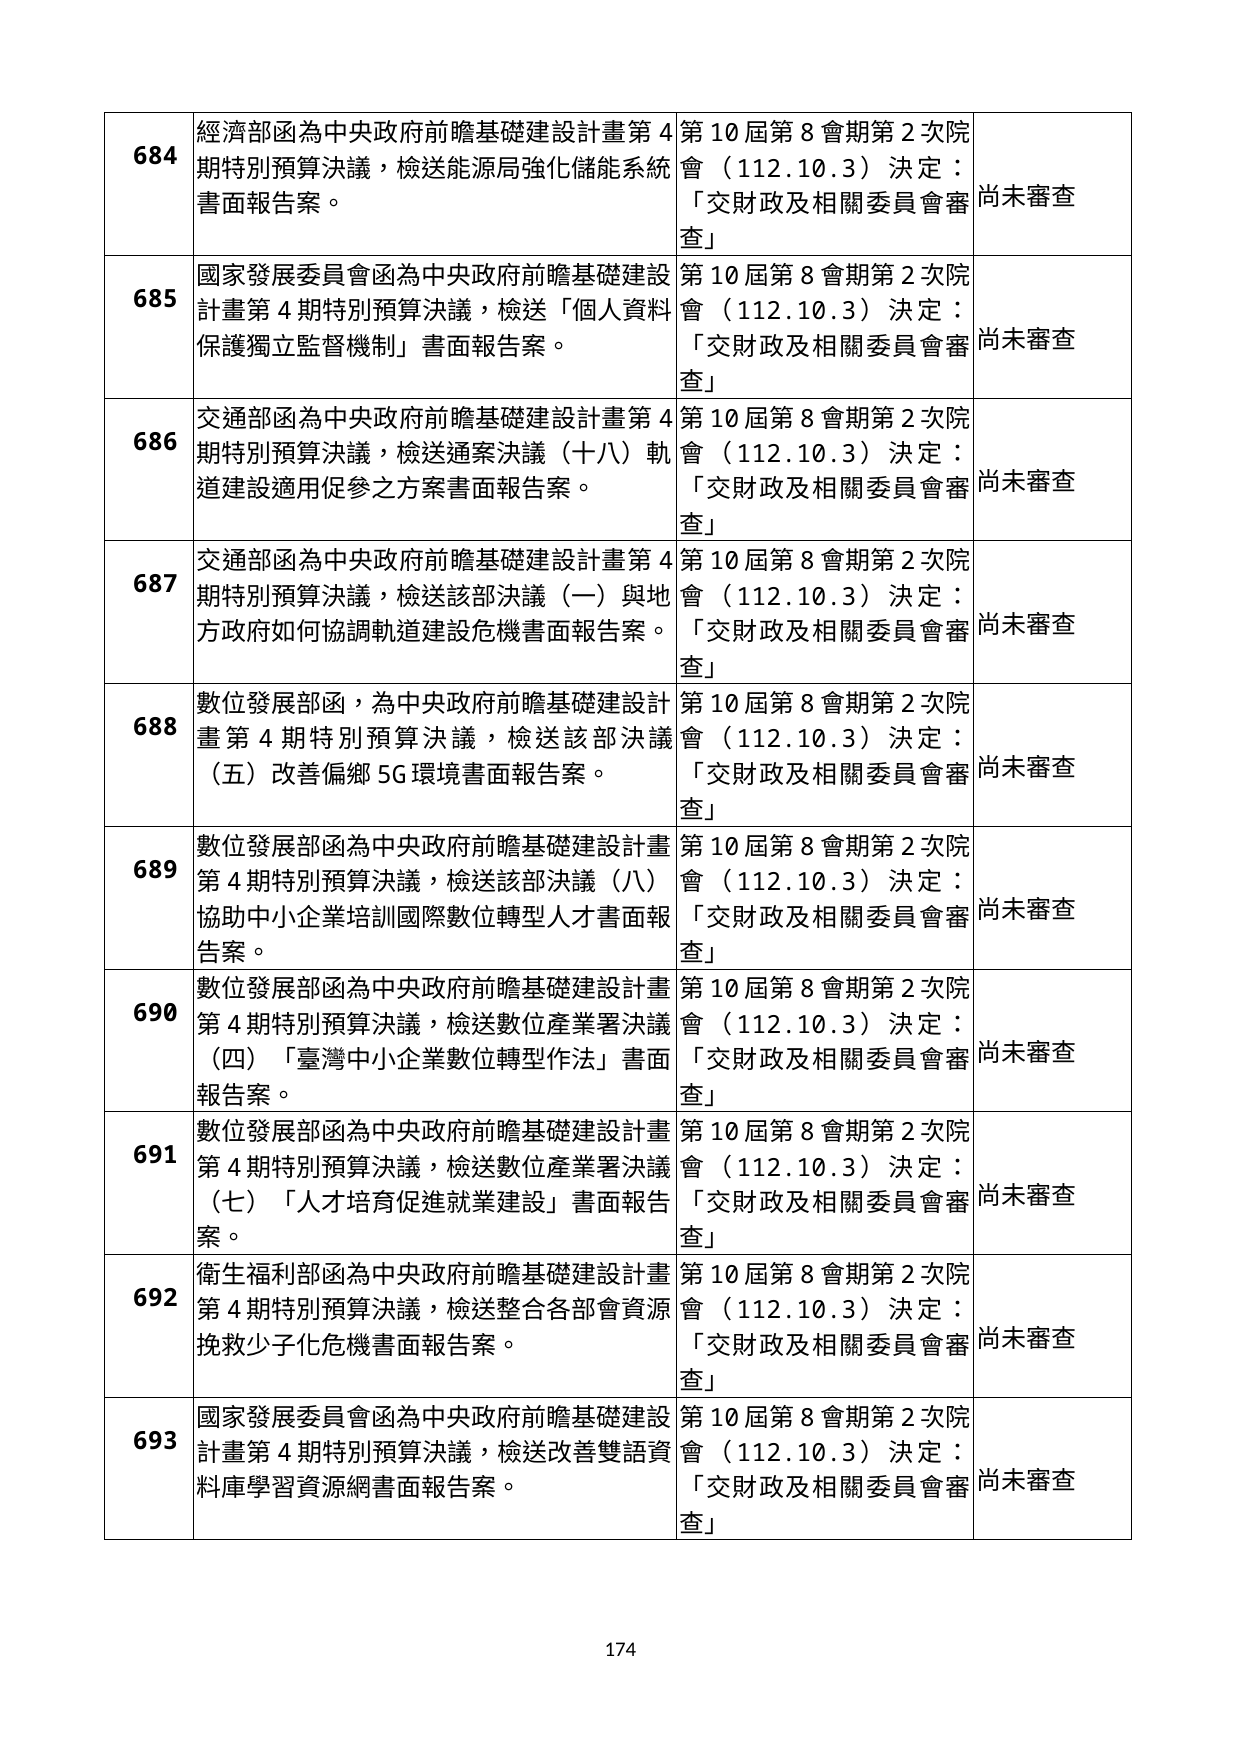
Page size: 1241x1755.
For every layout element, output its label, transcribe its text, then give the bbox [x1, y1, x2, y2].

table_cell 尚未審查 [974, 827, 1131, 968]
table_cell 數位發展部函為中央政府前瞻基礎建設計畫第4期特別預算決議，檢送該部決議（八）協助中小企業培訓國際數位轉型人才書面報告案。 [194, 827, 676, 968]
table_cell 國家發展委員會函為中央政府前瞻基礎建設計畫第4期特別預算決議，檢送「個人資料保護獨立監督機制」書面報告案。 [194, 256, 676, 398]
table_cell 尚未審查 [974, 684, 1131, 826]
table_cell 數位發展部函為中央政府前瞻基礎建設計畫第4期特別預算決議，檢送數位產業署決議（四）「臺灣中小企業數位轉型作法」書面報告案。 [194, 970, 676, 1111]
table_cell 交通部函為中央政府前瞻基礎建設計畫第4期特別預算決議，檢送通案決議（十八）軌道建設適用促參之方案書面報告案。 [194, 399, 676, 540]
table_cell 第10屆第8會期第2次院會（112.10.3）決定：「交財政及相關委員會審查」 [677, 827, 973, 968]
table_cell [1132, 969, 1136, 1111]
table_cell 尚未審查 [974, 1398, 1131, 1539]
table_cell [105, 113, 193, 255]
table_cell 第10屆第8會期第2次院會（112.10.3）決定：「交財政及相關委員會審查」 [677, 1112, 973, 1254]
table_cell [105, 399, 193, 540]
table_cell 第10屆第8會期第2次院會（112.10.3）決定：「交財政及相關委員會審查」 [677, 1255, 973, 1397]
table_cell [105, 684, 193, 826]
table_cell 交通部函為中央政府前瞻基礎建設計畫第4期特別預算決議，檢送該部決議（一）與地方政府如何協調軌道建設危機書面報告案。 [194, 541, 676, 683]
table_cell [105, 256, 193, 398]
table_cell 經濟部函為中央政府前瞻基礎建設計畫第4期特別預算決議，檢送能源局強化儲能系統書面報告案。 [194, 113, 676, 255]
table_cell 國家發展委員會函為中央政府前瞻基礎建設計畫第4期特別預算決議，檢送改善雙語資料庫學習資源網書面報告案。 [194, 1398, 676, 1539]
table_cell [1132, 1397, 1136, 1539]
table_cell 第10屆第8會期第2次院會（112.10.3）決定：「交財政及相關委員會審查」 [677, 541, 973, 683]
table_cell [1132, 255, 1136, 398]
table_cell 尚未審查 [974, 1112, 1131, 1254]
table_cell 數位發展部函，為中央政府前瞻基礎建設計畫第4期特別預算決議，檢送該部決議（五）改善偏鄉5G環境書面報告案。 [194, 684, 676, 826]
table_cell [105, 1255, 193, 1397]
table_cell 第10屆第8會期第2次院會（112.10.3）決定：「交財政及相關委員會審查」 [677, 256, 973, 398]
table_cell [1132, 683, 1136, 826]
table_cell 尚未審查 [974, 1255, 1131, 1397]
table_cell 數位發展部函為中央政府前瞻基礎建設計畫第4期特別預算決議，檢送數位產業署決議（七）「人才培育促進就業建設」書面報告案。 [194, 1112, 676, 1254]
table_cell [1132, 398, 1136, 540]
table_cell [105, 1112, 193, 1254]
table_cell 尚未審查 [974, 256, 1131, 398]
table_cell 第10屆第8會期第2次院會（112.10.3）決定：「交財政及相關委員會審查」 [677, 1398, 973, 1539]
table_cell 尚未審查 [974, 399, 1131, 540]
table_cell 尚未審查 [974, 541, 1131, 683]
table_cell 尚未審查 [974, 113, 1131, 255]
table_cell [1132, 826, 1136, 968]
table_cell 衛生福利部函為中央政府前瞻基礎建設計畫第4期特別預算決議，檢送整合各部會資源挽救少子化危機書面報告案。 [194, 1255, 676, 1397]
table_cell 第10屆第8會期第2次院會（112.10.3）決定：「交財政及相關委員會審查」 [677, 970, 973, 1111]
table_cell [105, 1398, 193, 1539]
table_cell [105, 827, 193, 968]
table_cell [1132, 1254, 1136, 1397]
table_cell 第10屆第8會期第2次院會（112.10.3）決定：「交財政及相關委員會審查」 [677, 684, 973, 826]
table_cell 尚未審查 [974, 970, 1131, 1111]
table_cell [1132, 540, 1136, 683]
table_cell [105, 970, 193, 1111]
table_cell 第10屆第8會期第2次院會（112.10.3）決定：「交財政及相關委員會審查」 [677, 113, 973, 255]
table_cell [105, 541, 193, 683]
table_cell [1132, 112, 1136, 255]
table_cell 第10屆第8會期第2次院會（112.10.3）決定：「交財政及相關委員會審查」 [677, 399, 973, 540]
table_cell [1132, 1111, 1136, 1254]
